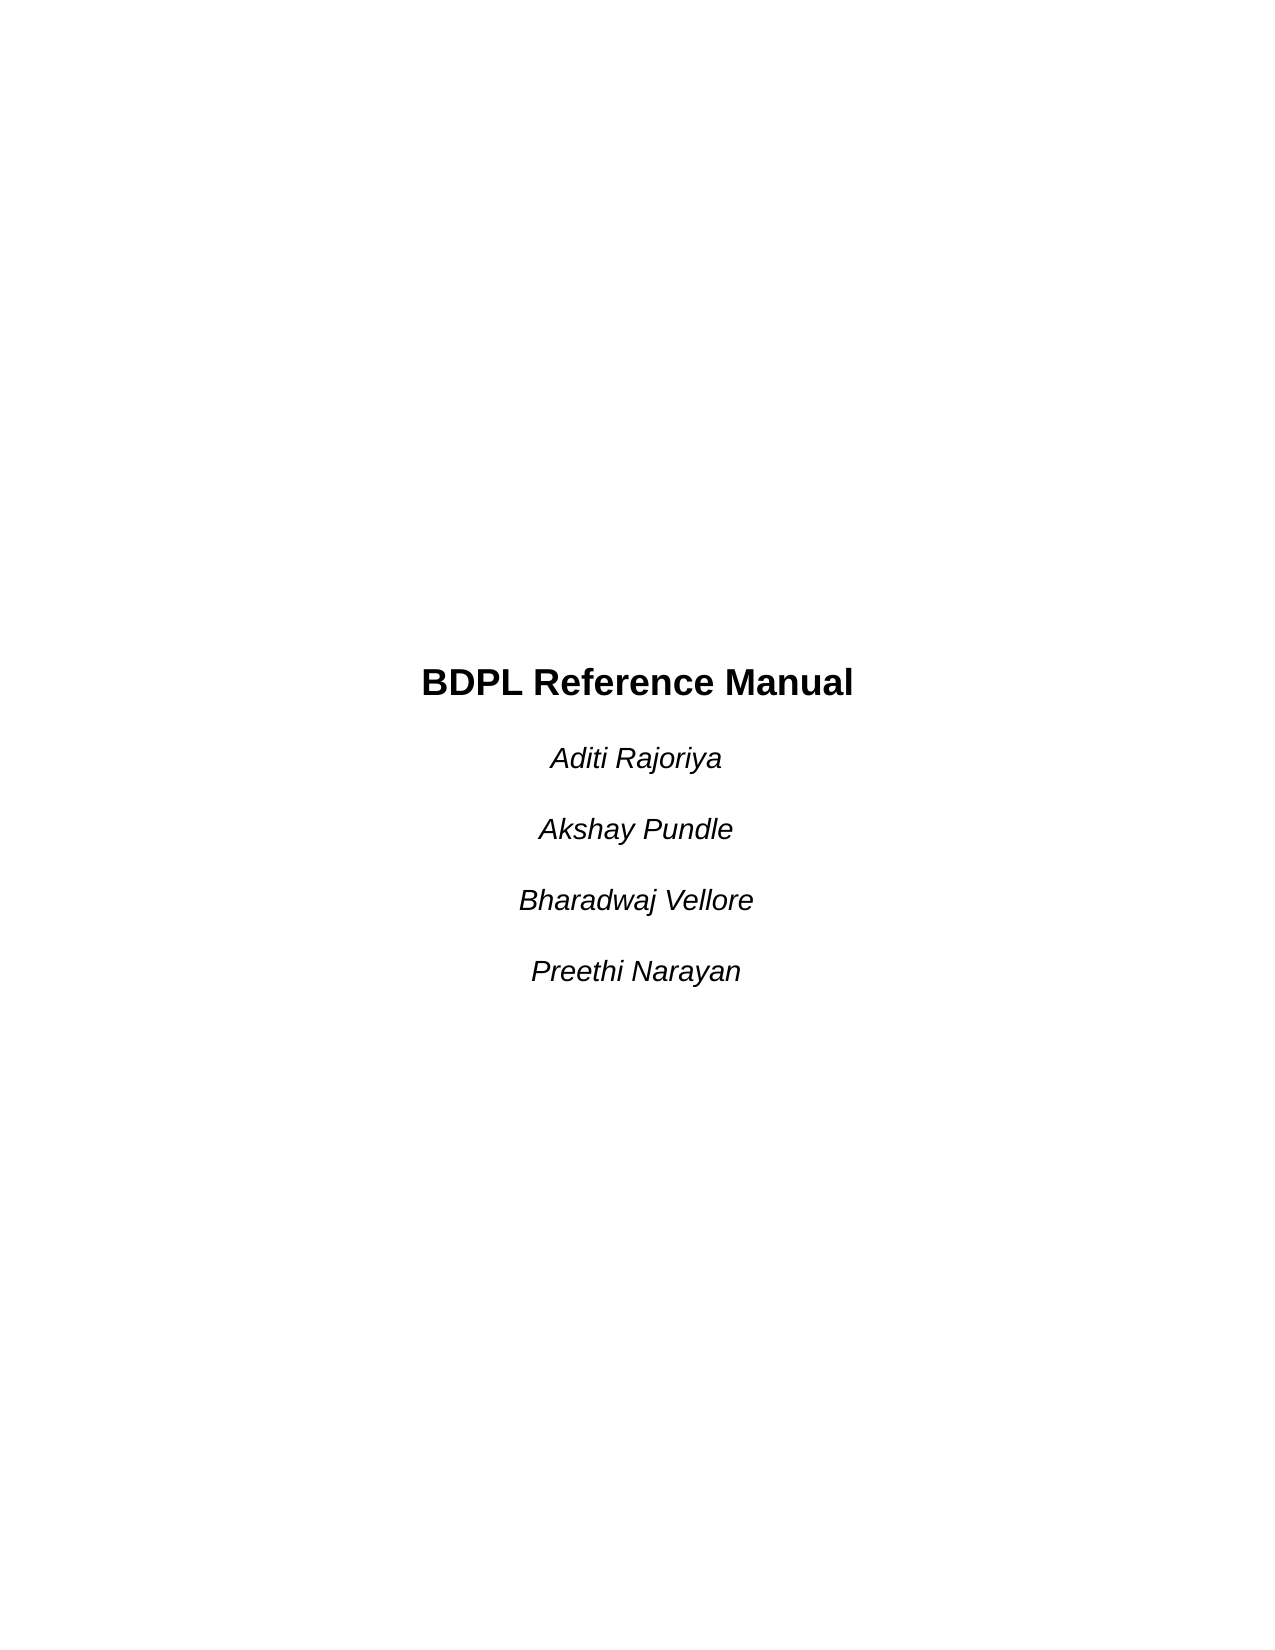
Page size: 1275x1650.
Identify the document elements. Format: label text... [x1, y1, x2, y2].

subtitle Aditi Rajoriya [118, 741, 1157, 775]
subtitle Akshay Pundle [118, 812, 1157, 846]
subtitle Bharadwaj Vellore [118, 883, 1157, 917]
title BDPL Reference Manual [118, 661, 1157, 704]
subtitle Preethi Narayan [118, 954, 1157, 988]
